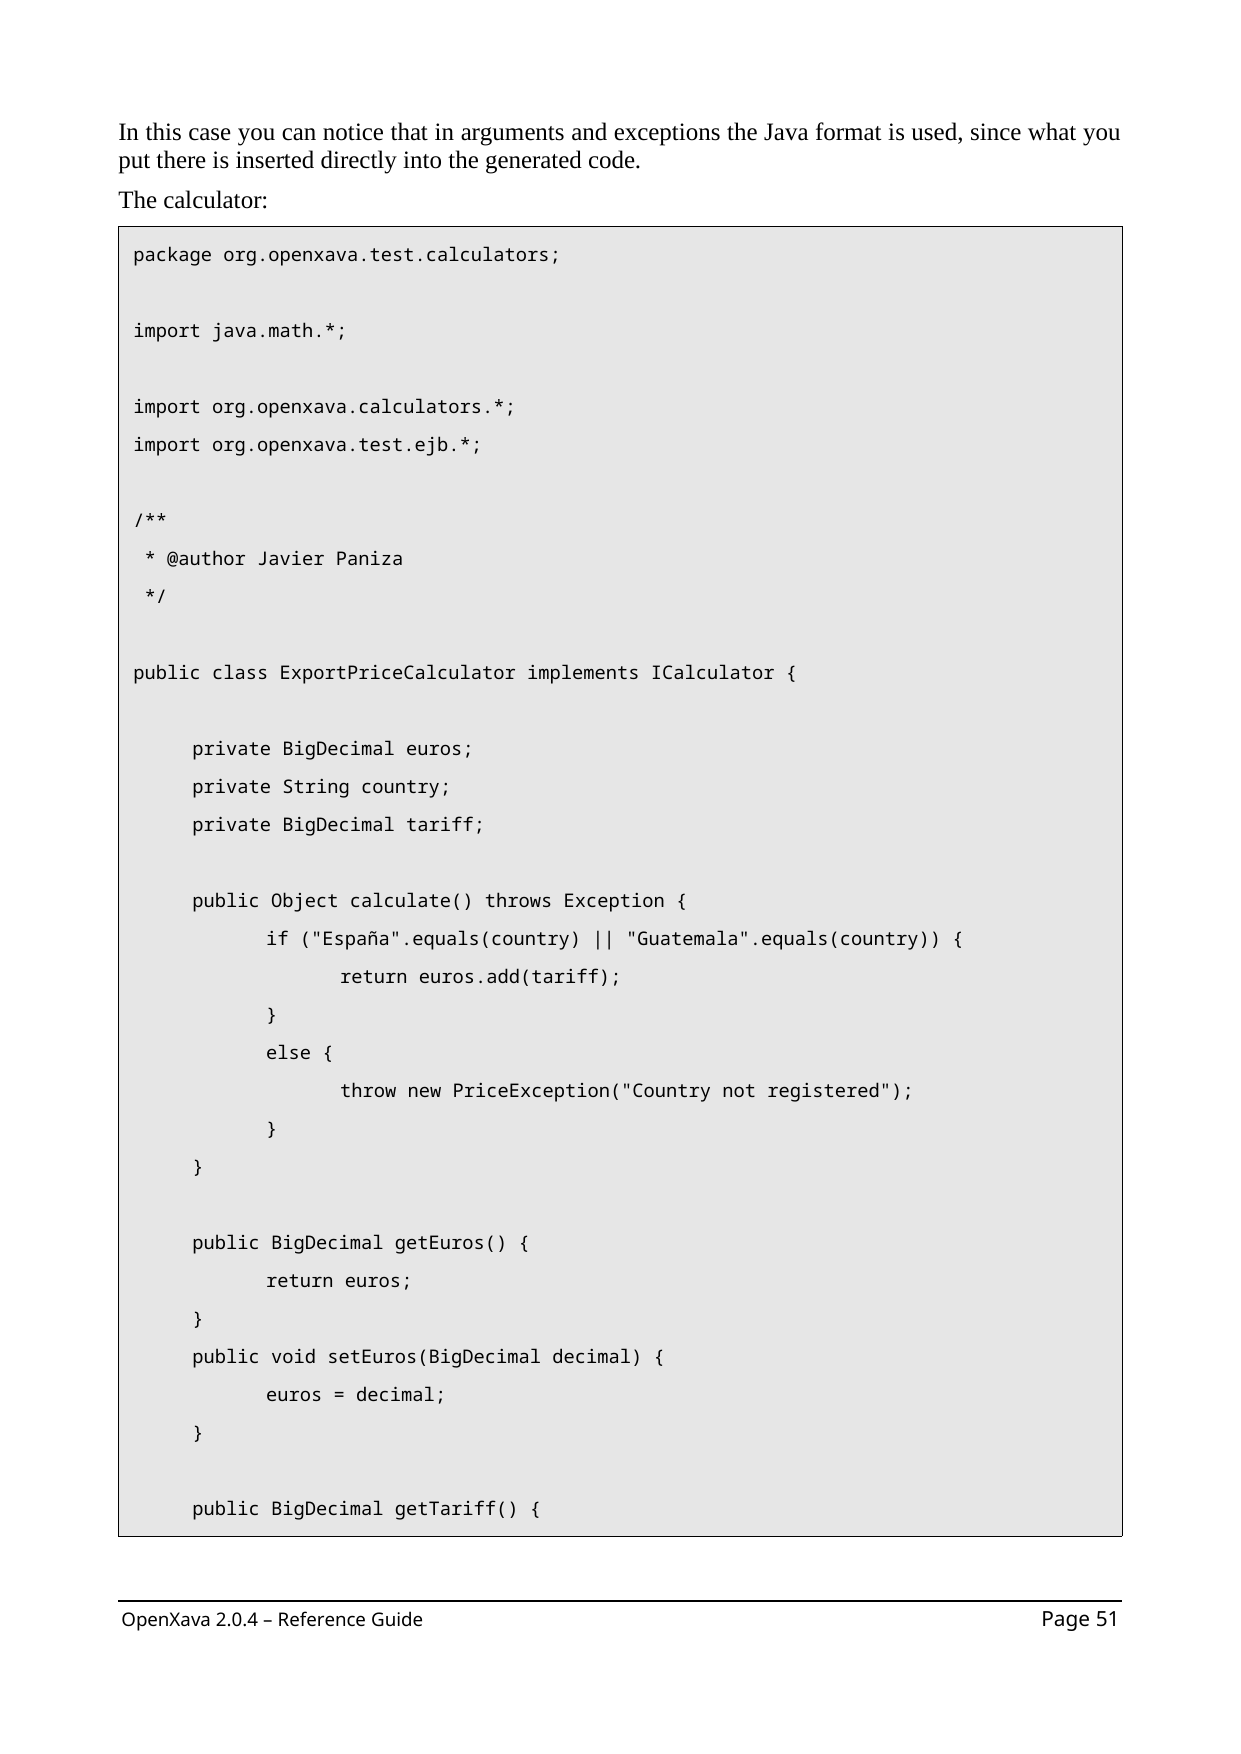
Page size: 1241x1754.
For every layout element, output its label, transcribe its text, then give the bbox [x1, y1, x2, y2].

text import org.openxava.test.ejb.*; [119, 416, 1122, 454]
text import org.openxava.calculators.*; [119, 378, 1122, 416]
text if ("España".equals(country) || "Guatemala".equals(country)) { [119, 911, 1122, 949]
text else { [119, 1025, 1122, 1063]
text /** [119, 492, 1122, 530]
text public void setEuros(BigDecimal decimal) { [119, 1329, 1122, 1367]
text } [119, 1405, 1122, 1443]
text public BigDecimal getTariff() { [119, 1481, 1122, 1536]
text private BigDecimal euros; [119, 721, 1122, 758]
text public BigDecimal getEuros() { [119, 1215, 1122, 1253]
text throw new PriceException("Country not registered"); [119, 1063, 1122, 1101]
text return euros.add(tariff); [119, 949, 1122, 987]
text public class ExportPriceCalculator implements ICalculator { [119, 644, 1122, 682]
text } [119, 987, 1122, 1025]
text } [119, 1101, 1122, 1139]
text The calculator: [118, 186, 1122, 214]
text * @author Javier Paniza [119, 530, 1122, 568]
text } [119, 1139, 1122, 1177]
text */ [119, 568, 1122, 606]
text package org.openxava.test.calculators; [119, 227, 1122, 264]
text private String country; [119, 758, 1122, 797]
text import java.math.*; [119, 302, 1122, 340]
text In this case you can notice that in arguments and exceptions the Java format is used, since what you put there is inserted directly into the generated code. [118, 118, 1122, 173]
text euros = decimal; [119, 1367, 1122, 1405]
text private BigDecimal tariff; [119, 797, 1122, 834]
text return euros; [119, 1253, 1122, 1291]
text public Object calculate() throws Exception { [119, 873, 1122, 911]
text } [119, 1291, 1122, 1329]
